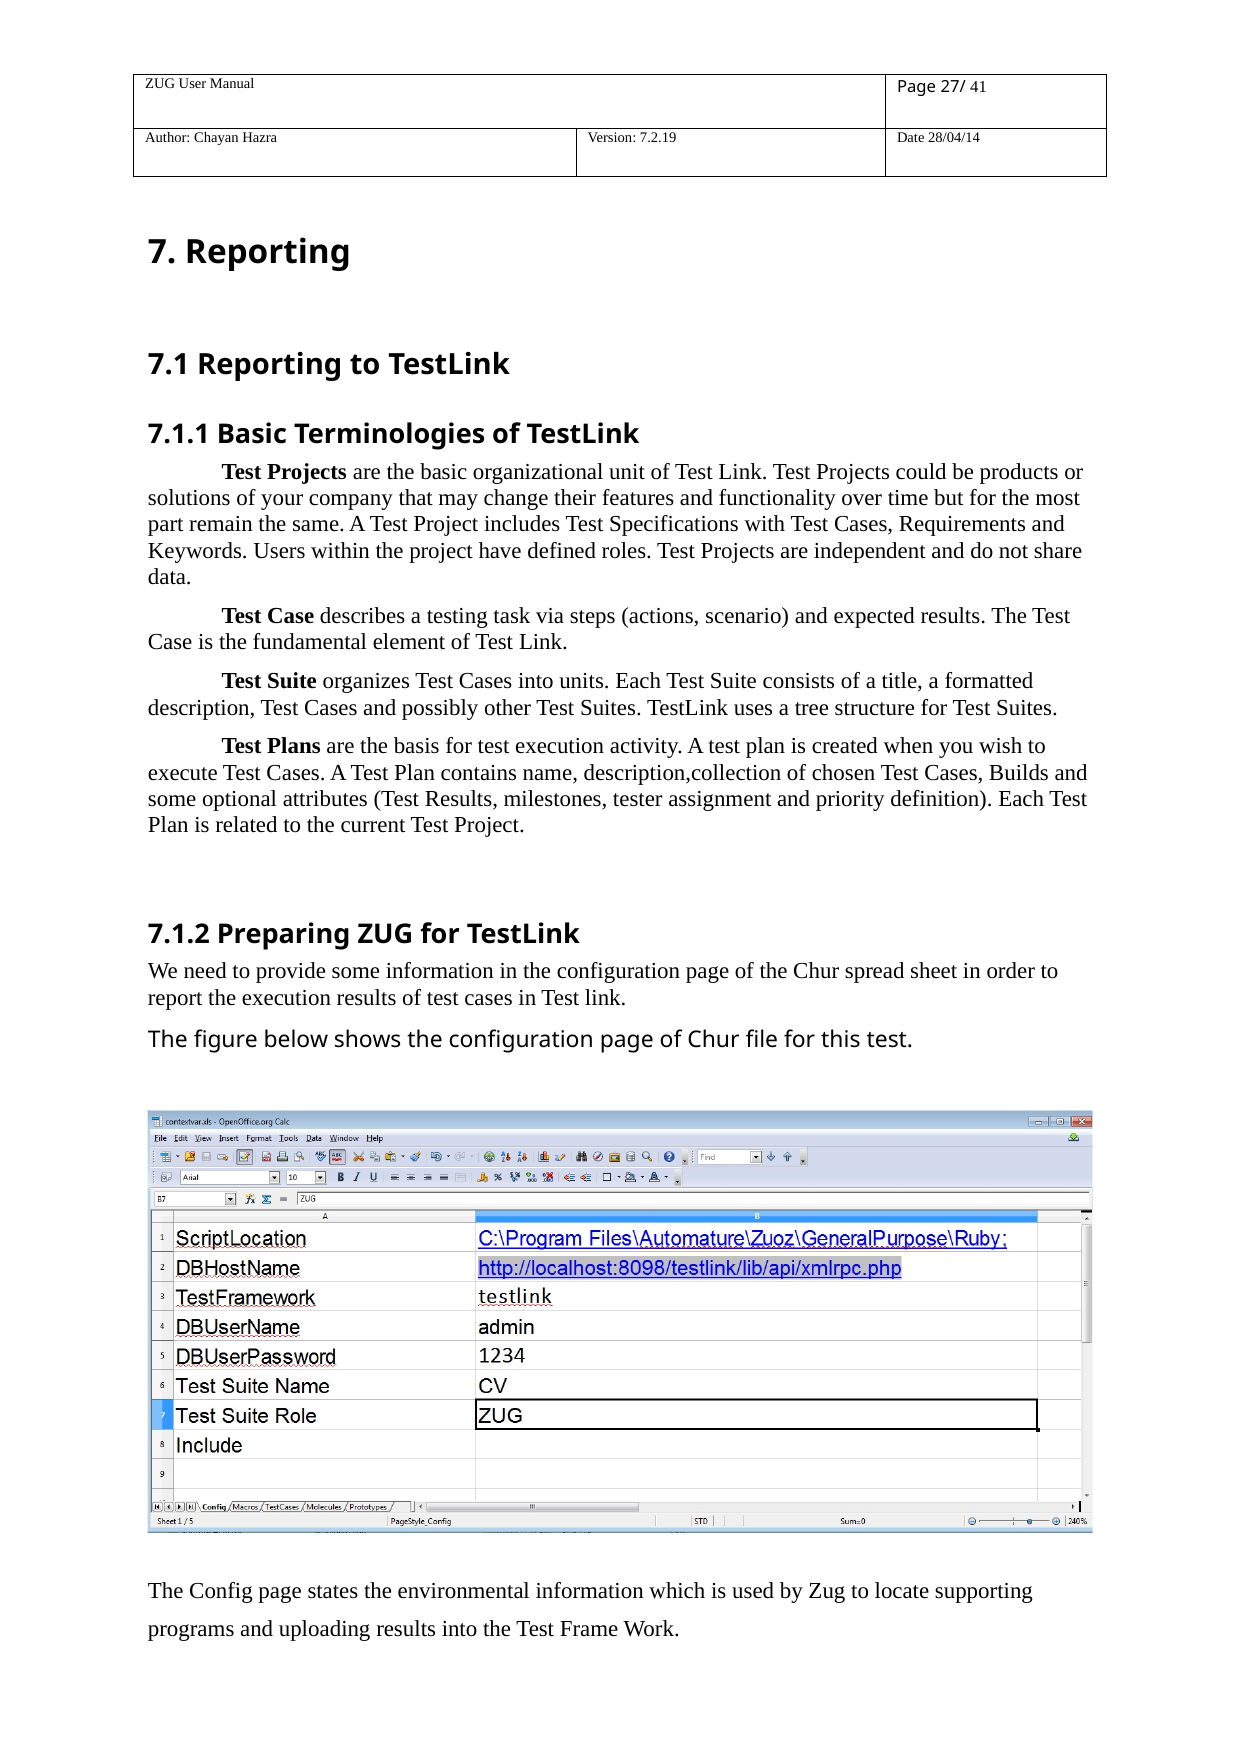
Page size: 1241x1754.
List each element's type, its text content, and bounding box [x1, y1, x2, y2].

text programs and uploading results into the Test Frame Work. [148, 1616, 1092, 1642]
text Test Projects are the basic organizational unit of Test Link. Test Projects could be products or solutions of your company that may change their features and functionality over time but for the most part remain the same. A Test Project includes Test Specifications with Test Cases, Requirements and Keywords. Users within the project have defined roles. Test Projects are independent and do not share data. [148, 458, 1092, 589]
text Test Plans are the basis for test execution activity. A test plan is created when you wish to execute Test Cases. A Test Plan contains name, description,collection of chosen Test Cases, Builds and some optional attributes (Test Results, milestones, tester assignment and priority definition). Each Test Plan is related to the current Test Project. [148, 732, 1092, 838]
picture [147, 1110, 1093, 1533]
text The figure below shows the configuration page of Chur file for this test. [148, 1022, 1092, 1054]
text Test Suite organizes Test Cases into units. Each Test Suite consists of a title, a formatted description, Test Cases and possibly other Test Suites. TestLink uses a tree structure for Test Suites. [148, 667, 1092, 720]
subtitle 7.1.2 Preparing ZUG for TestLink [148, 914, 1092, 951]
text We need to provide some information in the configuration page of the Chur spread sheet in order to report the execution results of test cases in Test link. [148, 957, 1092, 1010]
text The Config page states the environmental information which is used by Zug to locate supporting [148, 1577, 1092, 1603]
subtitle . Reporting [148, 228, 1092, 273]
subtitle 7.1.1 Basic Terminologies of TestLink [148, 414, 1092, 451]
subtitle 7.1 Reporting to TestLink [148, 344, 1092, 383]
text Test Case describes a testing task via steps (actions, scenario) and expected results. The Test Case is the fundamental element of Test Link. [148, 602, 1092, 655]
